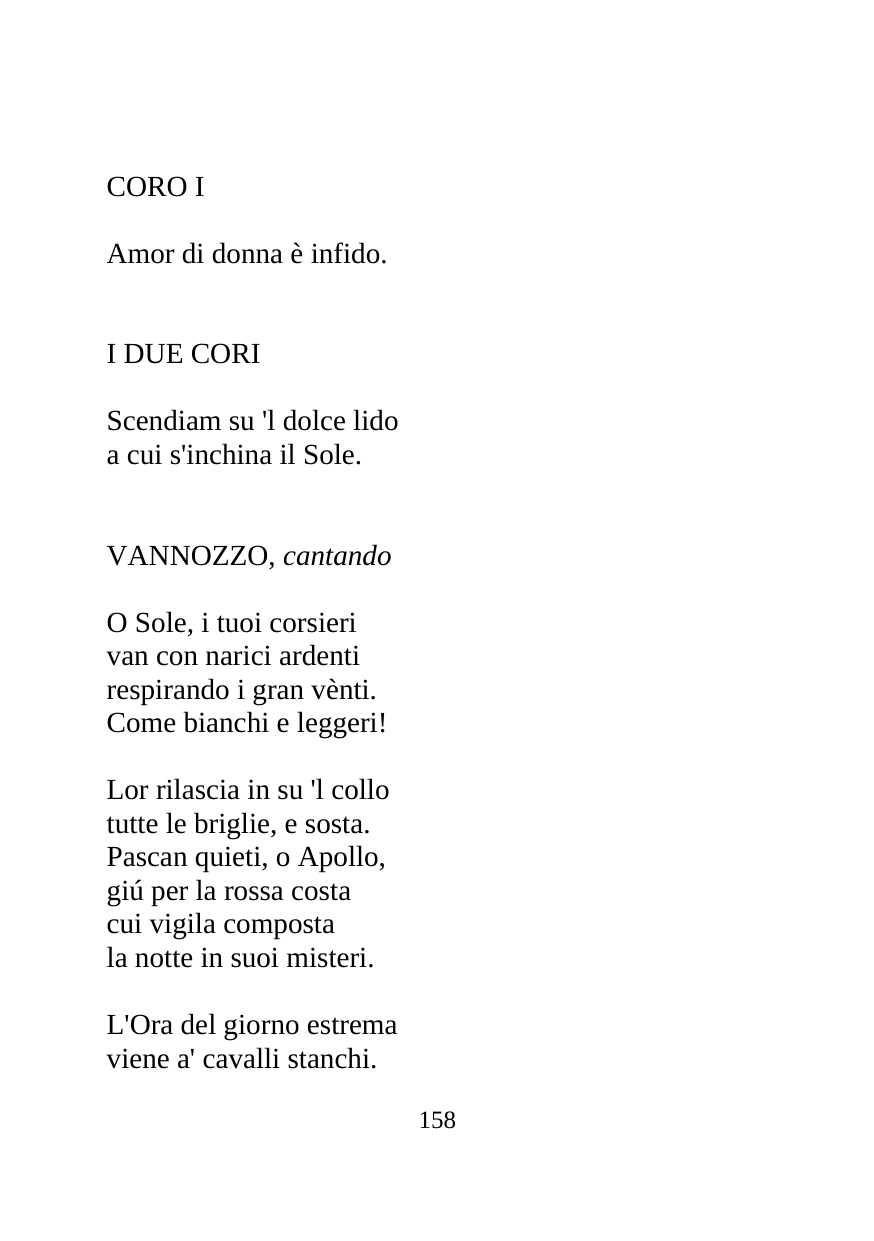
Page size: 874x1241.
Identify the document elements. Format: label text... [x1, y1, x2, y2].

text Come bianchi e leggeri! [106, 705, 768, 739]
text respirando i gran vènti. [106, 672, 768, 705]
text Scendiam su 'l dolce lido [106, 403, 768, 437]
text O Sole, i tuoi corsieri [106, 605, 768, 638]
text viene a' cavalli stanchi. [106, 1041, 768, 1074]
text VANNOZZO, cantando [106, 538, 768, 571]
text van con narici ardenti [106, 638, 768, 672]
text Lor rilascia in su 'l collo [106, 772, 768, 806]
text CORO I [106, 169, 768, 202]
text I DUE CORI [106, 336, 768, 370]
text giú per la rossa costa [106, 873, 768, 907]
text tutte le briglie, e sosta. [106, 806, 768, 839]
text Amor di donna è infido. [106, 236, 768, 269]
text L'Ora del giorno estrema [106, 1007, 768, 1041]
text cui vigila composta [106, 907, 768, 940]
text a cui s'inchina il Sole. [106, 437, 768, 471]
text la notte in suoi misteri. [106, 940, 768, 974]
text Pascan quieti, o Apollo, [106, 839, 768, 873]
